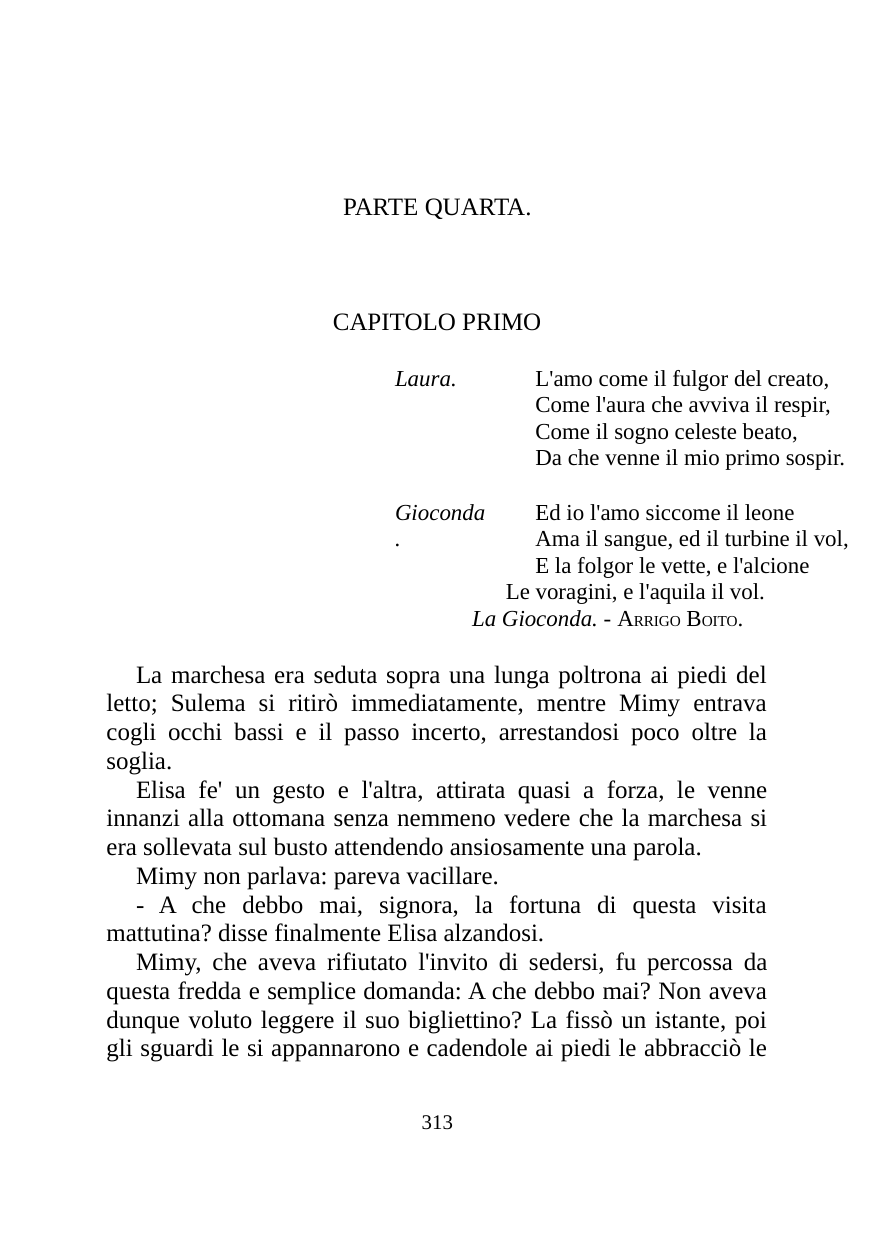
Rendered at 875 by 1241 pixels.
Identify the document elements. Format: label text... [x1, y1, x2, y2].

text Elisa fe' un gesto e l'altra, attirata quasi a forza, le venne innanzi alla ottomana senza nemmeno vedere che la marchesa si era sollevata sul busto attendendo ansiosamente una parola. [106, 775, 768, 861]
table_cell Gioconda. [388, 499, 498, 604]
table_header Laura. [388, 365, 498, 499]
text CAPITOLO PRIMO [106, 307, 768, 336]
text La Gioconda. - Arrigo Boito. [106, 604, 743, 631]
text Mimy, che aveva rifiutato l'invito di sedersi, fu percossa da questa fredda e semplice domanda: A che debbo mai? Non aveva dunque voluto leggere il suo bigliettino? La fissò un istante, poi gli sguardi le si appannarono e cadendole ai piedi le abbracciò le [106, 947, 768, 1062]
text La marchesa era seduta sopra una lunga poltrona ai piedi del letto; Sulema si ritirò immediatamente, mentre Mimy entrava cogli occhi bassi e il passo incerto, arrestandosi poco oltre la soglia. [106, 660, 768, 775]
table_header L'amo come il fulgor del creato, Come l'aura che avviva il respir, Come il sogno celeste beato, Da che venne il mio primo sospir. [498, 365, 869, 499]
table_cell Ed io l'amo siccome il leone Ama il sangue, ed il turbine il vol, E la folgor le vette, e l'alcione Le voragini, e l'aquila il vol. [498, 499, 869, 604]
text PARTE QUARTA. [106, 192, 768, 221]
text - A che debbo mai, signora, la fortuna di questa visita mattutina? disse finalmente Elisa alzandosi. [106, 890, 768, 947]
text Mimy non parlava: pareva vacillare. [106, 861, 768, 890]
